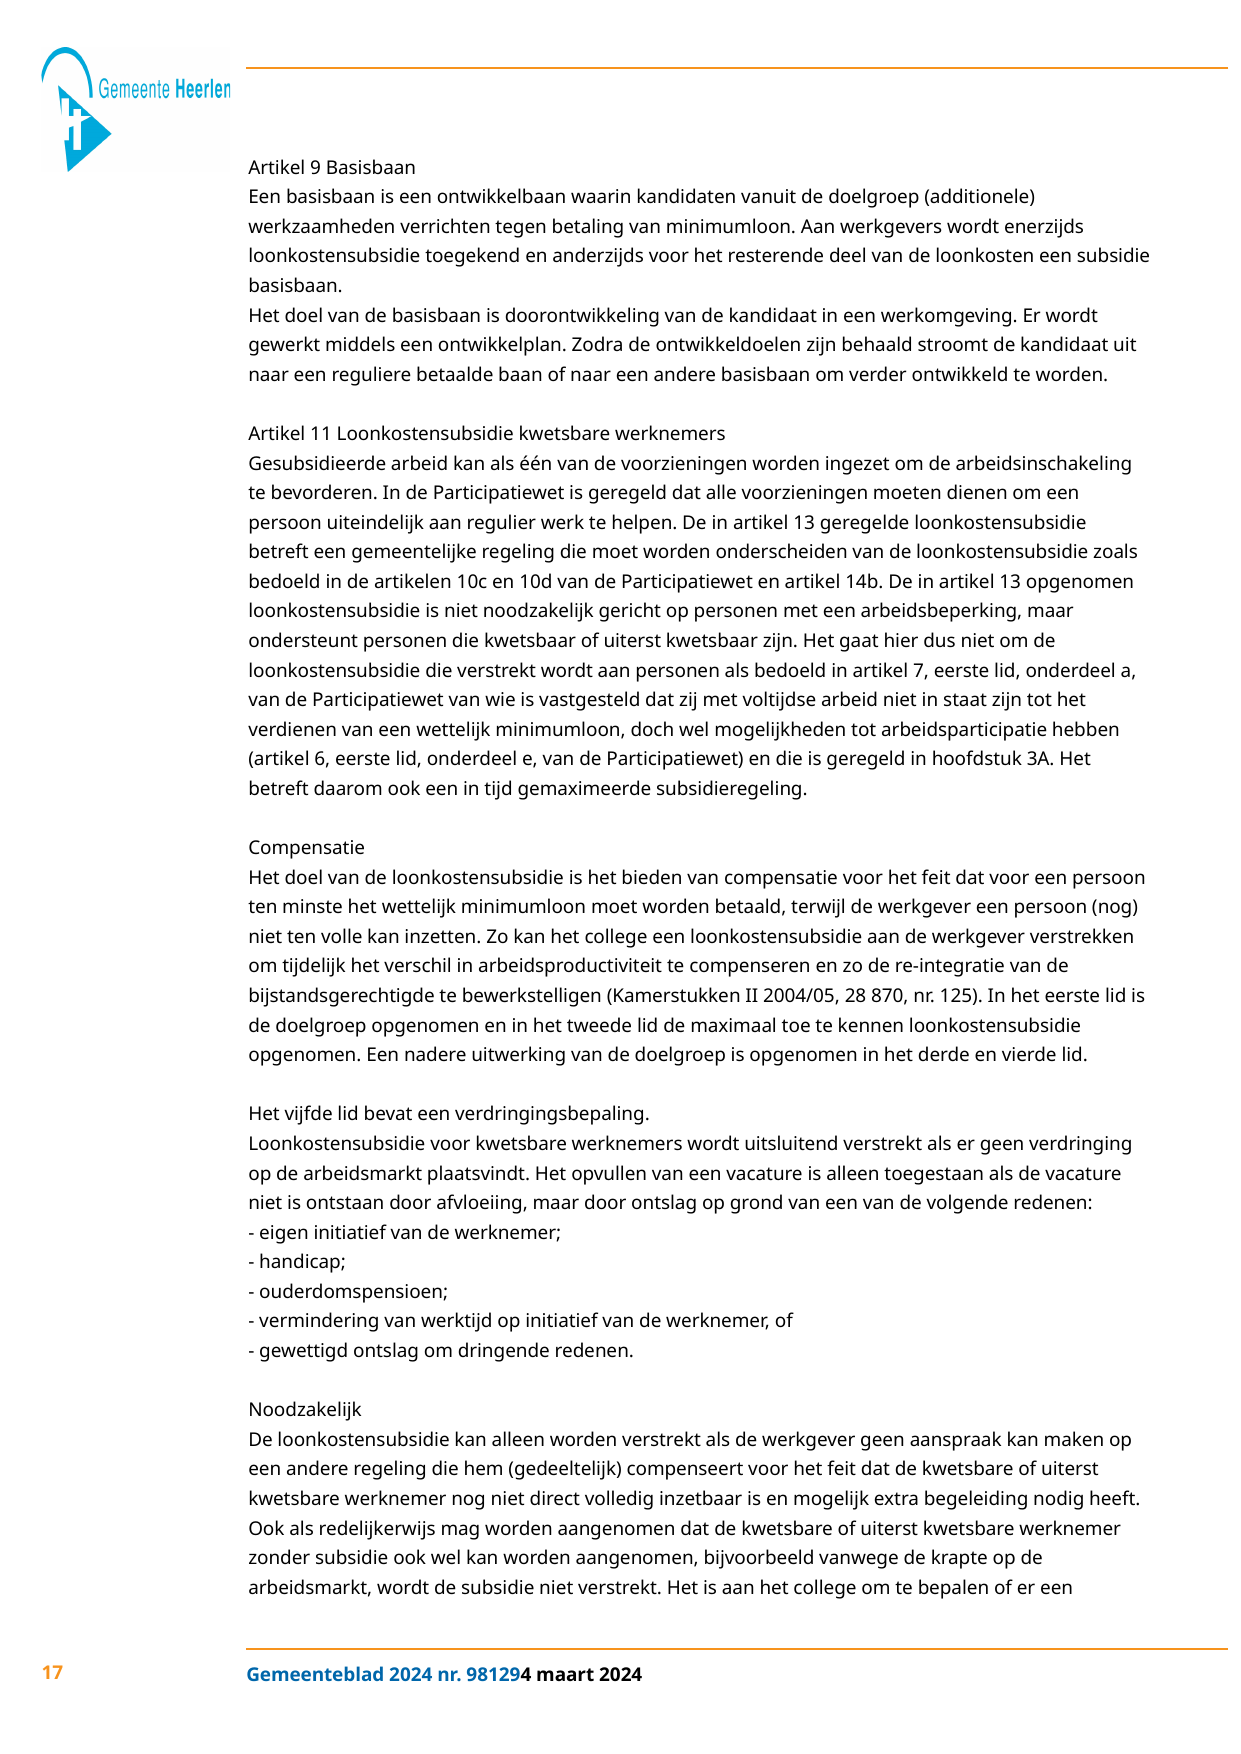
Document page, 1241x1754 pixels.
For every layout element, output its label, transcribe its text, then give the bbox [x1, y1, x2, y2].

text Artikel 9 Basisbaan [248, 154, 1152, 180]
text Het doel van de loonkostensubsidie is het bieden van compensatie voor het feit dat voor een persoon ten minste het wettelijk minimumloon moet worden betaald, terwijl de werkgever een persoon (nog) niet ten volle kan inzetten. Zo kan het college een loonkostensubsidie aan de werkgever verstrekken om tijdelijk het verschil in arbeidsproductiviteit te compenseren en zo de re-integratie van de bijstandsgerechtigde te bewerkstelligen (Kamerstukken II 2004/05, 28 870, nr. 125). In het eerste lid is de doelgroep opgenomen en in het tweede lid de maximaal toe te kennen loonkostensubsidie opgenomen. Een nadere uitwerking van de doelgroep is opgenomen in het derde en vierde lid. [248, 864, 1152, 1067]
text Het doel van de basisbaan is doorontwikkeling van de kandidaat in een werkomgeving. Er wordt gewerkt middels een ontwikkelplan. Zodra de ontwikkeldoelen zijn behaald stroomt de kandidaat uit naar een reguliere betaalde baan of naar een andere basisbaan om verder ontwikkeld te worden. [248, 302, 1152, 387]
text Artikel 11 Loonkostensubsidie kwetsbare werknemers [248, 420, 1152, 446]
text - gewettigd ontslag om dringende redenen. [248, 1337, 1152, 1363]
picture [41, 47, 231, 172]
text De loonkostensubsidie kan alleen worden verstrekt als de werkgever geen aanspraak kan maken op een andere regeling die hem (gedeeltelijk) compenseert voor het feit dat de kwetsbare of uiterst kwetsbare werknemer nog niet direct volledig inzetbaar is en mogelijk extra begeleiding nodig heeft. Ook als redelijkerwijs mag worden aangenomen dat de kwetsbare of uiterst kwetsbare werknemer zonder subsidie ook wel kan worden aangenomen, bijvoorbeeld vanwege de krapte op de arbeidsmarkt, wordt de subsidie niet verstrekt. Het is aan het college om te bepalen of er een [248, 1426, 1152, 1600]
text - eigen initiatief van de werknemer; [248, 1219, 1152, 1245]
text Noodzakelijk [248, 1396, 1152, 1422]
text Een basisbaan is een ontwikkelbaan waarin kandidaten vanuit de doelgroep (additionele) werkzaamheden verrichten tegen betaling van minimumloon. Aan werkgevers wordt enerzijds loonkostensubsidie toegekend en anderzijds voor het resterende deel van de loonkosten een subsidie basisbaan. [248, 183, 1152, 298]
picture [41, 47, 59, 70]
text - vermindering van werktijd op initiatief van de werknemer, of [248, 1308, 1152, 1333]
text Loonkostensubsidie voor kwetsbare werknemers wordt uitsluitend verstrekt als er geen verdringing op de arbeidsmarkt plaatsvindt. Het opvullen van een vacature is alleen toegestaan als de vacature niet is ontstaan door afvloeiing, maar door ontslag op grond van een van de volgende redenen: [248, 1130, 1152, 1215]
text - handicap; [248, 1248, 1152, 1274]
text Gesubsidieerde arbeid kan als één van de voorzieningen worden ingezet om de arbeidsinschakeling te bevorderen. In de Participatiewet is geregeld dat alle voorzieningen moeten dienen om een persoon uiteindelijk aan regulier werk te helpen. De in artikel 13 geregelde loonkostensubsidie betreft een gemeentelijke regeling die moet worden onderscheiden van de loonkostensubsidie zoals bedoeld in de artikelen 10c en 10d van de Participatiewet en artikel 14b. De in artikel 13 opgenomen loonkostensubsidie is niet noodzakelijk gericht op personen met een arbeidsbeperking, maar ondersteunt personen die kwetsbaar of uiterst kwetsbaar zijn. Het gaat hier dus niet om de loonkostensubsidie die verstrekt wordt aan personen als bedoeld in artikel 7, eerste lid, onderdeel a, van de Participatiewet van wie is vastgesteld dat zij met voltijdse arbeid niet in staat zijn tot het verdienen van een wettelijk minimumloon, doch wel mogelijkheden tot arbeidsparticipatie hebben (artikel 6, eerste lid, onderdeel e, van de Participatiewet) en die is geregeld in hoofdstuk 3A. Het betreft daarom ook een in tijd gemaximeerde subsidieregeling. [248, 450, 1152, 801]
text Het vijfde lid bevat een verdringingsbepaling. [248, 1101, 1152, 1126]
text Compensatie [248, 834, 1152, 860]
text - ouderdomspensioen; [248, 1278, 1152, 1304]
